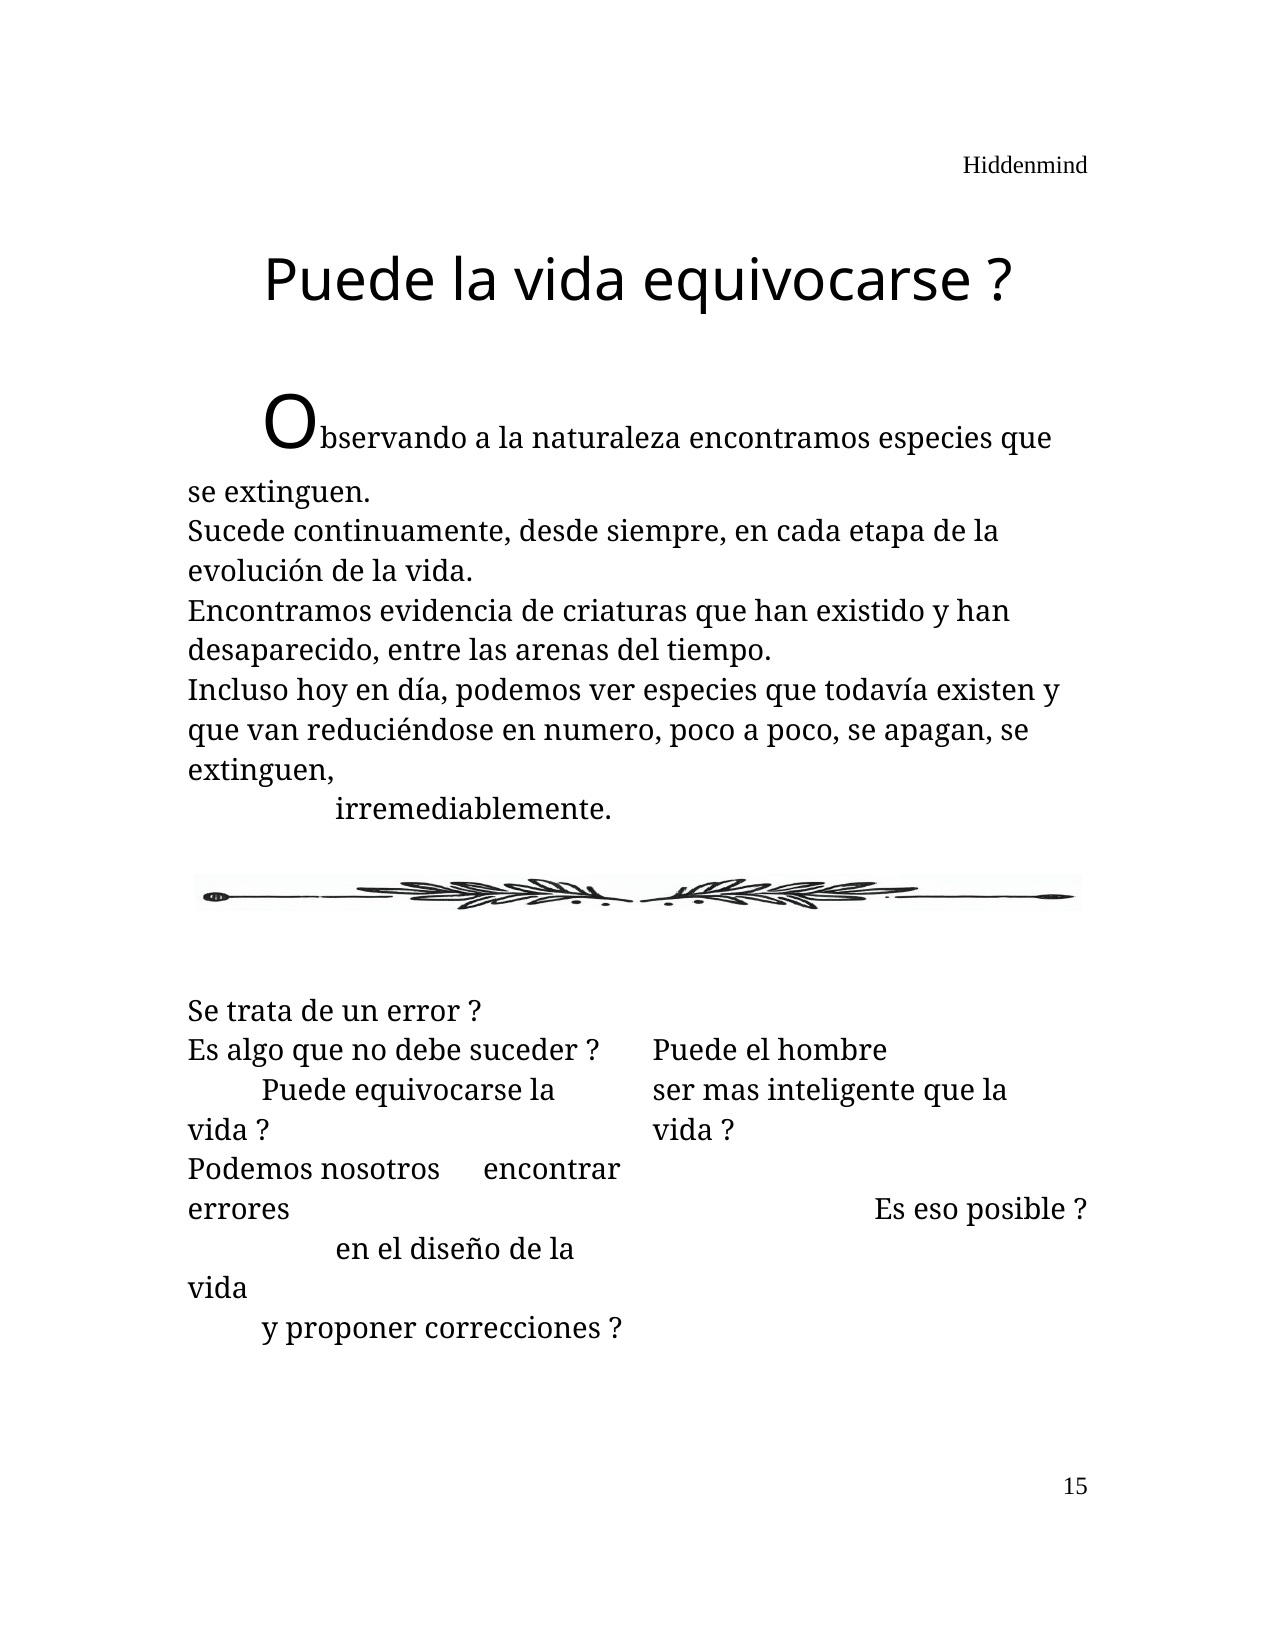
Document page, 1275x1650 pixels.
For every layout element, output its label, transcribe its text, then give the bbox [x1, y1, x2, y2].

text Es algo que no debe suceder ? [187, 1029, 622, 1069]
text Observando a la naturaleza encontramos especies que se extinguen. [187, 369, 1087, 511]
text Es eso posible ? [652, 1188, 1087, 1228]
text Puede el hombre [652, 1029, 1087, 1069]
text Sucede continuamente, desde siempre, en cada etapa de la evolución de la vida. [187, 511, 1087, 590]
text ser mas inteligente que la vida ? [652, 1069, 1087, 1148]
text Puede equivocarse la vida ? [187, 1069, 622, 1148]
text Podemos nosotros encontrar errores [187, 1148, 622, 1228]
text y proponer correcciones ? [187, 1307, 622, 1347]
text en el diseño de la vida [187, 1228, 622, 1307]
text Se trata de un error ? [187, 990, 622, 1029]
text Encontramos evidencia de criaturas que han existido y han desaparecido, entre las arenas del tiempo. [187, 590, 1087, 669]
picture [193, 874, 1083, 911]
text Incluso hoy en día, podemos ver especies que todavía existen y que van reduciéndose en numero, poco a poco, se apagan, se extinguen, irremediablemente. [187, 669, 1087, 828]
